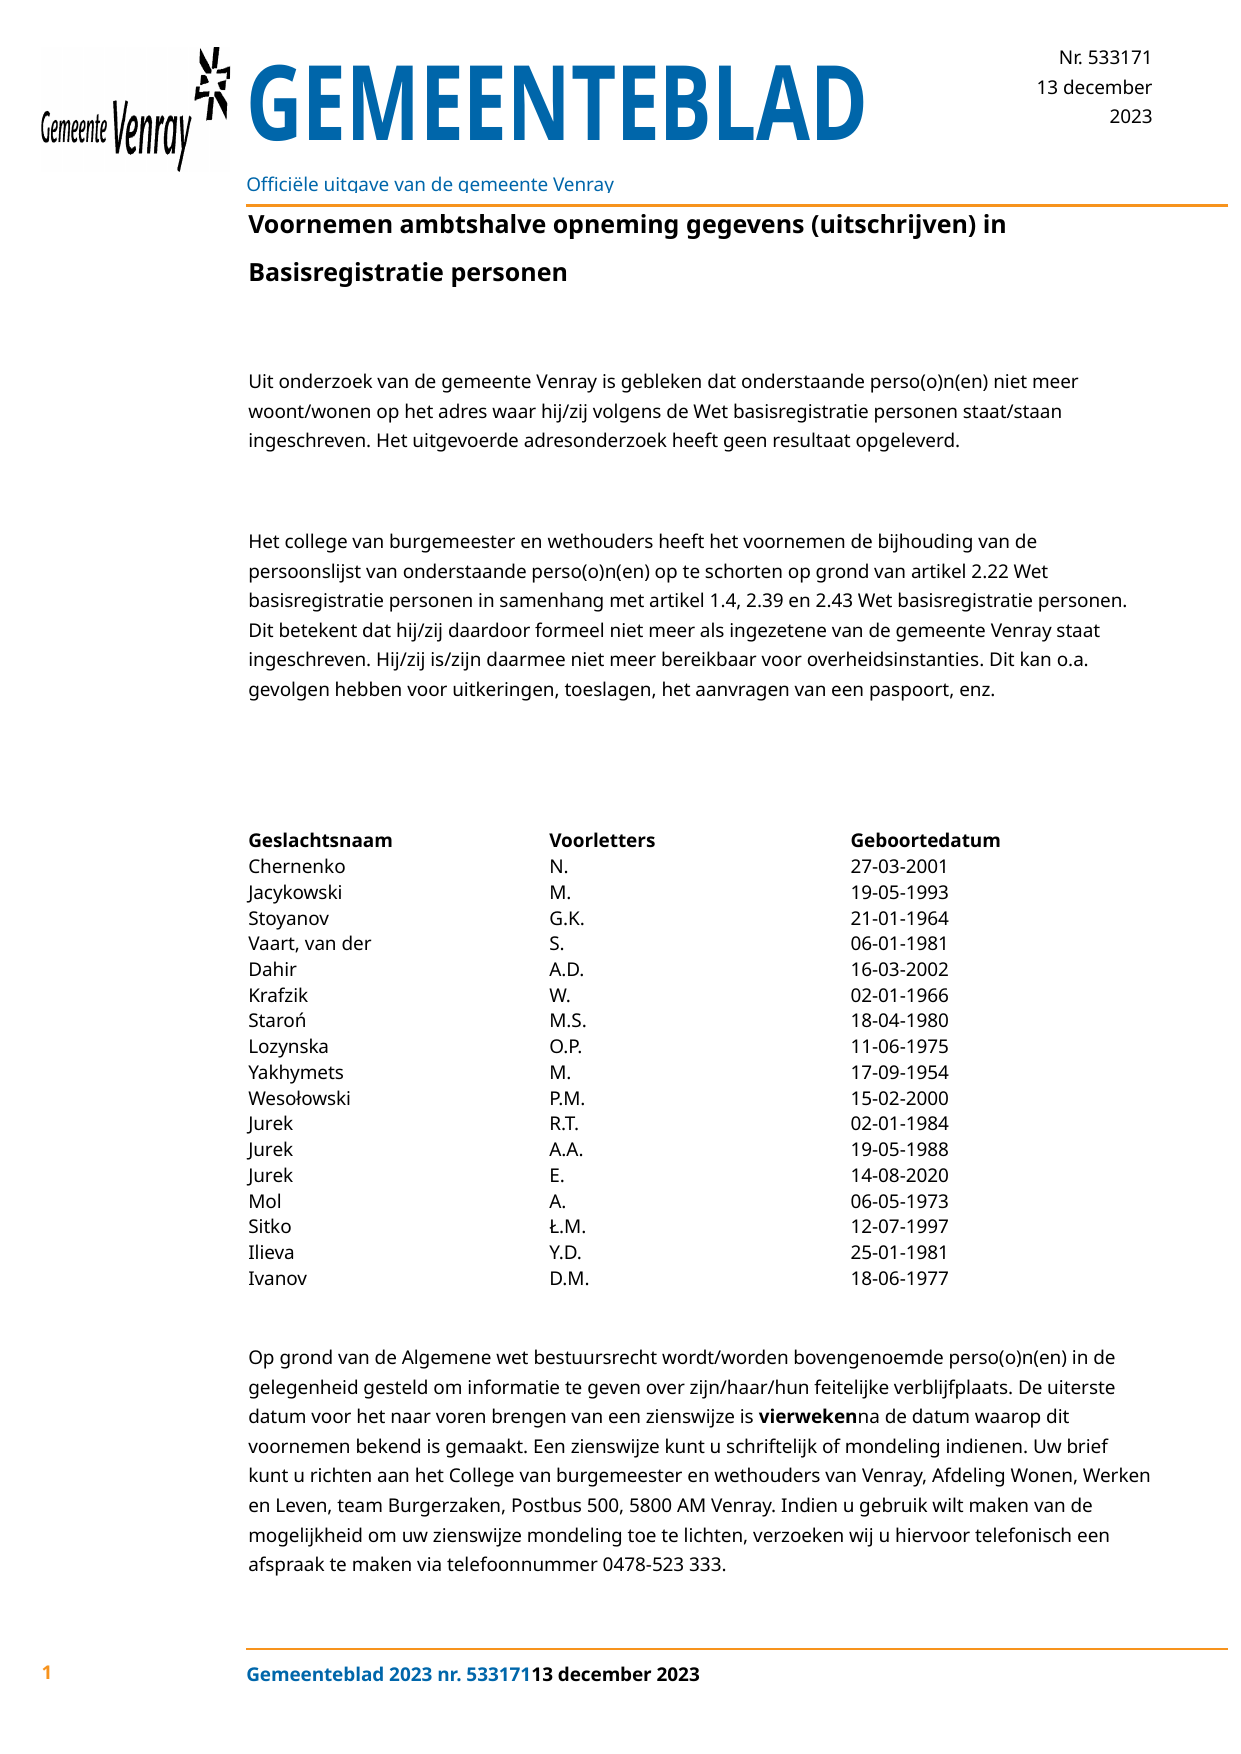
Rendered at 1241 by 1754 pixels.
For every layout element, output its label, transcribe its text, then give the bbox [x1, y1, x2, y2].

table_cell O.P. [549, 1034, 850, 1059]
table_cell N. [549, 853, 850, 879]
table_cell S. [549, 931, 850, 956]
table_cell Ł.M. [549, 1214, 850, 1239]
text Op grond van de Algemene wet bestuursrecht wordt/worden bovengenoemde perso(o)n(en) in de gelegenheid gesteld om informatie te geven over zijn/haar/hun feitelijke verblijfplaats. De uiterste datum voor het naar voren brengen van een zienswijze is vierwekenna de datum waarop dit voornemen bekend is gemaakt. Een zienswijze kunt u schriftelijk of mondeling indienen. Uw brief kunt u richten aan het College van burgemeester en wethouders van Venray, Afdeling Wonen, Werken en Leven, team Burgerzaken, Postbus 500, 5800 AM Venray. Indien u gebruik wilt maken van de mogelijkheid om uw zienswijze mondeling toe te lichten, verzoeken wij u hiervoor telefonisch een afspraak te maken via telefoonnummer 0478-523 333. [248, 1344, 1152, 1577]
table_cell A.D. [549, 956, 850, 982]
table_cell G.K. [549, 905, 850, 931]
table_cell 25-01-1981 [850, 1239, 1152, 1265]
table_cell P.M. [549, 1085, 850, 1111]
table_cell Y.D. [549, 1239, 850, 1265]
table_cell 11-06-1975 [850, 1034, 1152, 1059]
table_cell Jurek [248, 1136, 549, 1162]
picture [41, 47, 231, 172]
table_cell Sitko [248, 1214, 549, 1239]
table_header Geboortedatum [850, 828, 1152, 853]
text Uit onderzoek van de gemeente Venray is gebleken dat onderstaande perso(o)n(en) niet meer woont/wonen op het adres waar hij/zij volgens de Wet basisregistratie personen staat/staan ingeschreven. Het uitgevoerde adresonderzoek heeft geen resultaat opgeleverd. [248, 368, 1152, 453]
table_cell W. [549, 982, 850, 1008]
table_cell 19-05-1993 [850, 879, 1152, 905]
table_header Voorletters [549, 828, 850, 853]
table_cell Chernenko [248, 853, 549, 879]
table_cell R.T. [549, 1111, 850, 1136]
table_cell Jurek [248, 1111, 549, 1136]
table_cell Ivanov [248, 1265, 549, 1291]
table_cell 17-09-1954 [850, 1059, 1152, 1085]
table_cell Jacykowski [248, 879, 549, 905]
table_cell 02-01-1966 [850, 982, 1152, 1008]
table_cell Mol [248, 1188, 549, 1213]
table_cell 12-07-1997 [850, 1214, 1152, 1239]
table_cell A. [549, 1188, 850, 1213]
table_cell 16-03-2002 [850, 956, 1152, 982]
table_cell 27-03-2001 [850, 853, 1152, 879]
table_cell 06-05-1973 [850, 1188, 1152, 1213]
table_cell 14-08-2020 [850, 1162, 1152, 1188]
table_cell M. [549, 1059, 850, 1085]
table_cell Ilieva [248, 1239, 549, 1265]
table_cell Vaart, van der [248, 931, 549, 956]
table_cell E. [549, 1162, 850, 1188]
table_cell Wesołowski [248, 1085, 549, 1111]
text Voornemen ambtshalve opneming gegevens (uitschrijven) in Basisregistratie personen [248, 207, 1152, 288]
table_header Geslachtsnaam [248, 828, 549, 853]
table_cell Staroń [248, 1008, 549, 1033]
table_cell D.M. [549, 1265, 850, 1291]
table_cell Dahir [248, 956, 549, 982]
table_cell A.A. [549, 1136, 850, 1162]
table_cell 18-04-1980 [850, 1008, 1152, 1033]
table_cell M. [549, 879, 850, 905]
table_cell 06-01-1981 [850, 931, 1152, 956]
table_cell 18-06-1977 [850, 1265, 1152, 1291]
table_cell M.S. [549, 1008, 850, 1033]
table_cell Yakhymets [248, 1059, 549, 1085]
table_cell 21-01-1964 [850, 905, 1152, 931]
table_cell Krafzik [248, 982, 549, 1008]
table_cell Stoyanov [248, 905, 549, 931]
table_cell 19-05-1988 [850, 1136, 1152, 1162]
table_cell 02-01-1984 [850, 1111, 1152, 1136]
text Het college van burgemeester en wethouders heeft het voornemen de bijhouding van de persoonslijst van onderstaande perso(o)n(en) op te schorten op grond van artikel 2.22 Wet basisregistratie personen in samenhang met artikel 1.4, 2.39 en 2.43 Wet basisregistratie personen. Dit betekent dat hij/zij daardoor formeel niet meer als ingezetene van de gemeente Venray staat ingeschreven. Hij/zij is/zijn daarmee niet meer bereikbaar voor overheidsinstanties. Dit kan o.a. gevolgen hebben voor uitkeringen, toeslagen, het aanvragen van een paspoort, enz. [248, 528, 1152, 702]
table_cell 15-02-2000 [850, 1085, 1152, 1111]
table_cell Lozynska [248, 1034, 549, 1059]
table_cell Jurek [248, 1162, 549, 1188]
